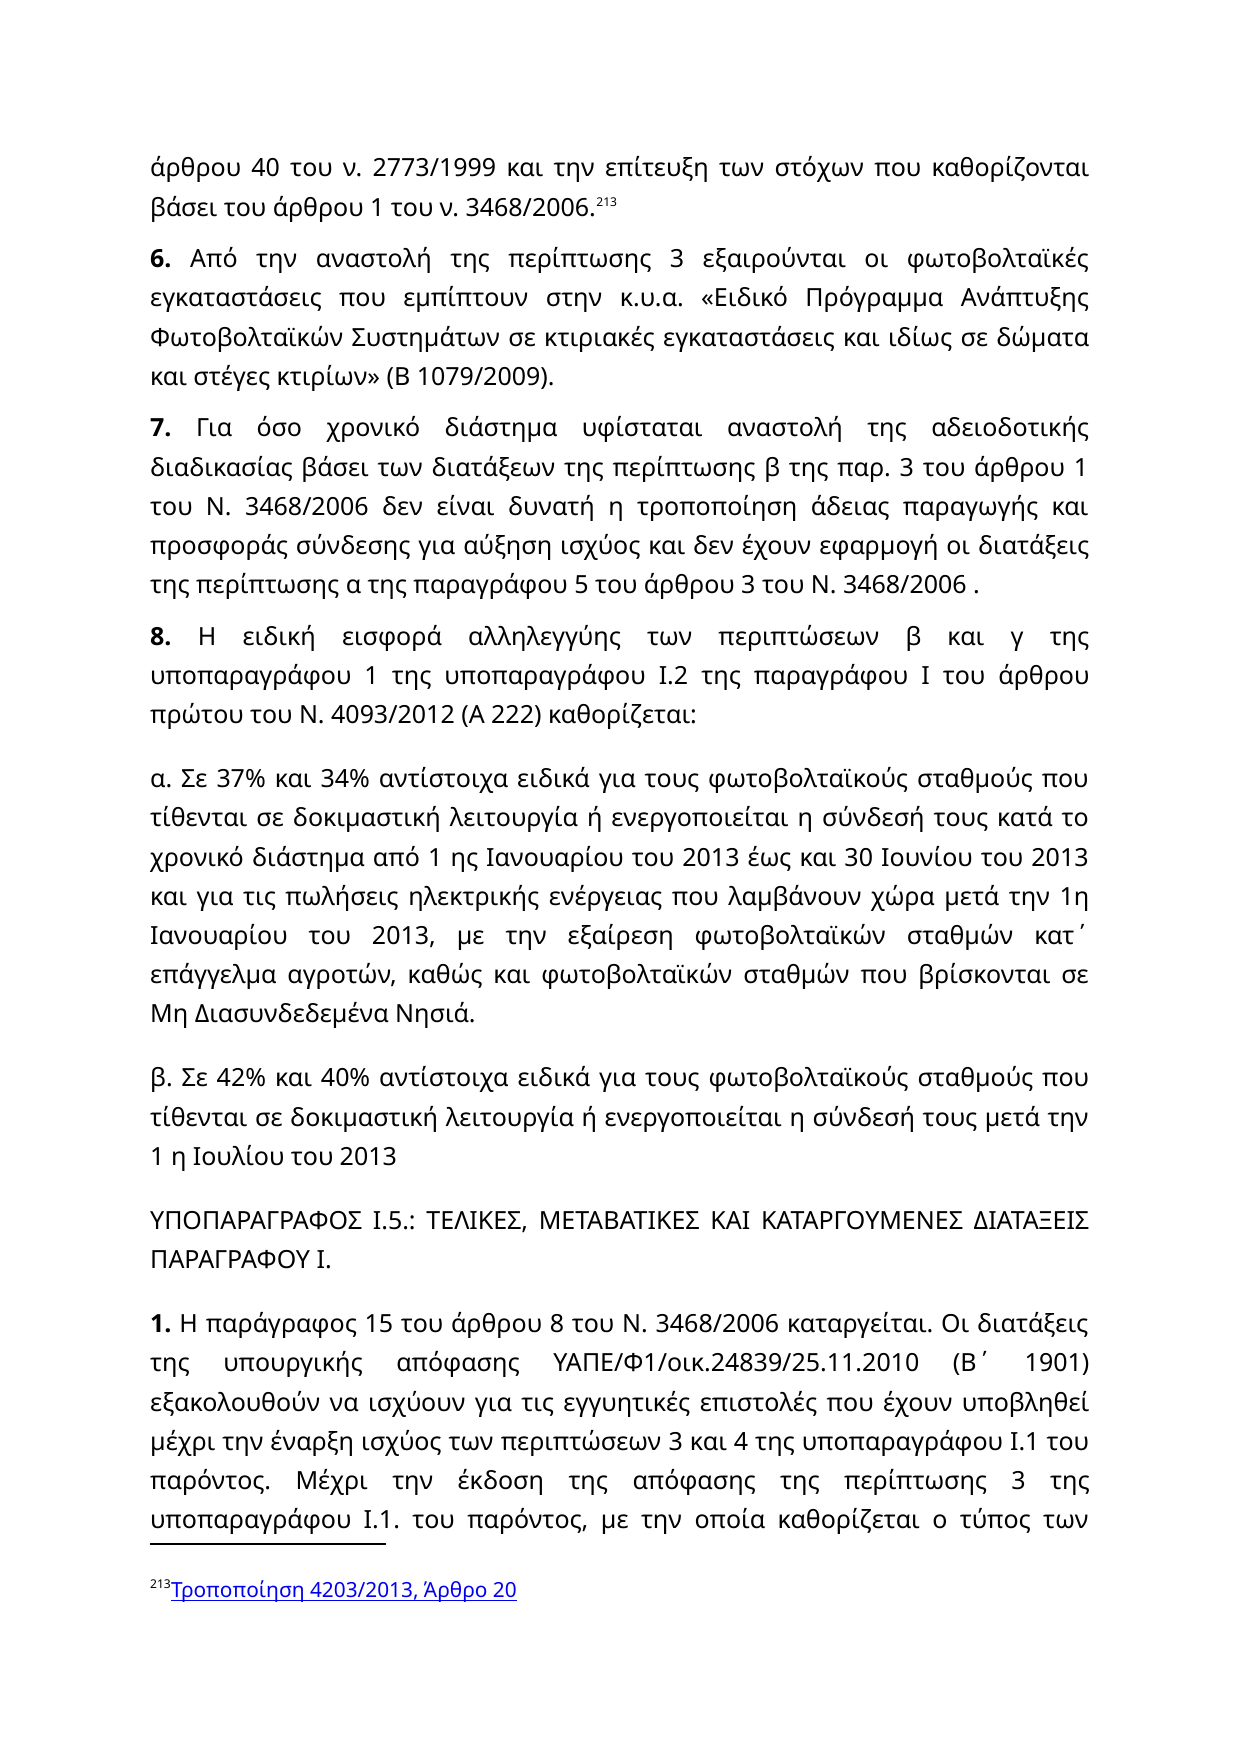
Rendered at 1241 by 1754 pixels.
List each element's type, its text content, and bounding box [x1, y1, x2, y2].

text α. Σε 37% και 34% αντίστοιχα ειδικά για τους φωτοβολταϊκούς σταθμούς που τίθενται σε δοκιμαστική λειτουργία ή ενεργοποιείται η σύνδεσή τους κατά το χρονικό διάστημα από 1 ης Ιανουαρίου του 2013 έως και 30 Ιουνίου του 2013 και για τις πωλήσεις ηλεκτρικής ενέργειας που λαμβάνουν χώρα μετά την 1η Ιανουαρίου του 2013, με την εξαίρεση φωτοβολταϊκών σταθμών κατ΄ επάγγελμα αγροτών, καθώς και φωτοβολταϊκών σταθμών που βρίσκονται σε Μη Διασυνδεδεμένα Νησιά. [150, 761, 1090, 1030]
text άρθρου 40 του ν. 2773/1999 και την επίτευξη των στόχων που καθορίζονται βάσει του άρθρου 1 του ν. 3468/2006. [150, 150, 1090, 223]
text Τροποποίηση 4203/2013, Άρθρο 20 [150, 1576, 1090, 1604]
text β. Σε 42% και 40% αντίστοιχα ειδικά για τους φωτοβολταϊκούς σταθμούς που τίθενται σε δοκιμαστική λειτουργία ή ενεργοποιείται η σύνδεσή τους μετά την 1 η Ιουλίου του 2013 [150, 1060, 1090, 1172]
text ΥΠΟΠΑΡΑΓΡΑΦΟΣ Ι.5.: ΤΕΛΙΚΕΣ, ΜΕΤΑΒΑΤΙΚΕΣ ΚΑΙ ΚΑΤΑΡΓΟΥΜΕΝΕΣ ΔΙΑΤΑΞΕΙΣ ΠΑΡΑΓΡΑΦΟΥ Ι. [150, 1202, 1090, 1276]
text 1. Η παράγραφος 15 του άρθρου 8 του Ν. 3468/2006 καταργείται. Οι διατάξεις της υπουργικής απόφασης ΥΑΠΕ/Φ1/οικ.24839/25.11.2010 (Β΄ 1901) εξακολουθούν να ισχύουν για τις εγγυητικές επιστολές που έχουν υποβληθεί μέχρι την έναρξη ισχύος των περιπτώσεων 3 και 4 της υποπαραγράφου Ι.1 του παρόντος. Μέχρι την έκδοση της απόφασης της περίπτωσης 3 της υποπαραγράφου Ι.1. του παρόντος, με την οποία καθορίζεται ο τύπος των [150, 1306, 1090, 1536]
text 8. Η ειδική εισφορά αλληλεγγύης των περιπτώσεων β και γ της υποπαραγράφου 1 της υποπαραγράφου Ι.2 της παραγράφου Ι του άρθρου πρώτου του Ν. 4093/2012 (Α 222) καθορίζεται: [150, 618, 1090, 731]
text 7. Για όσο χρονικό διάστημα υφίσταται αναστολή της αδειοδοτικής διαδικασίας βάσει των διατάξεων της περίπτωσης β της παρ. 3 του άρθρου 1 του Ν. 3468/2006 δεν είναι δυνατή η τροποποίηση άδειας παραγωγής και προσφοράς σύνδεσης για αύξηση ισχύος και δεν έχουν εφαρμογή οι διατάξεις της περίπτωσης α της παραγράφου 5 του άρθρου 3 του Ν. 3468/2006 . [150, 410, 1090, 601]
text 6. Από την αναστολή της περίπτωσης 3 εξαιρούνται οι φωτοβολταϊκές εγκαταστάσεις που εμπίπτουν στην κ.υ.α. «Ειδικό Πρόγραμμα Ανάπτυξης Φωτοβολταϊκών Συστημάτων σε κτιριακές εγκαταστάσεις και ιδίως σε δώματα και στέγες κτιρίων» (Β 1079/2009). [150, 241, 1090, 392]
